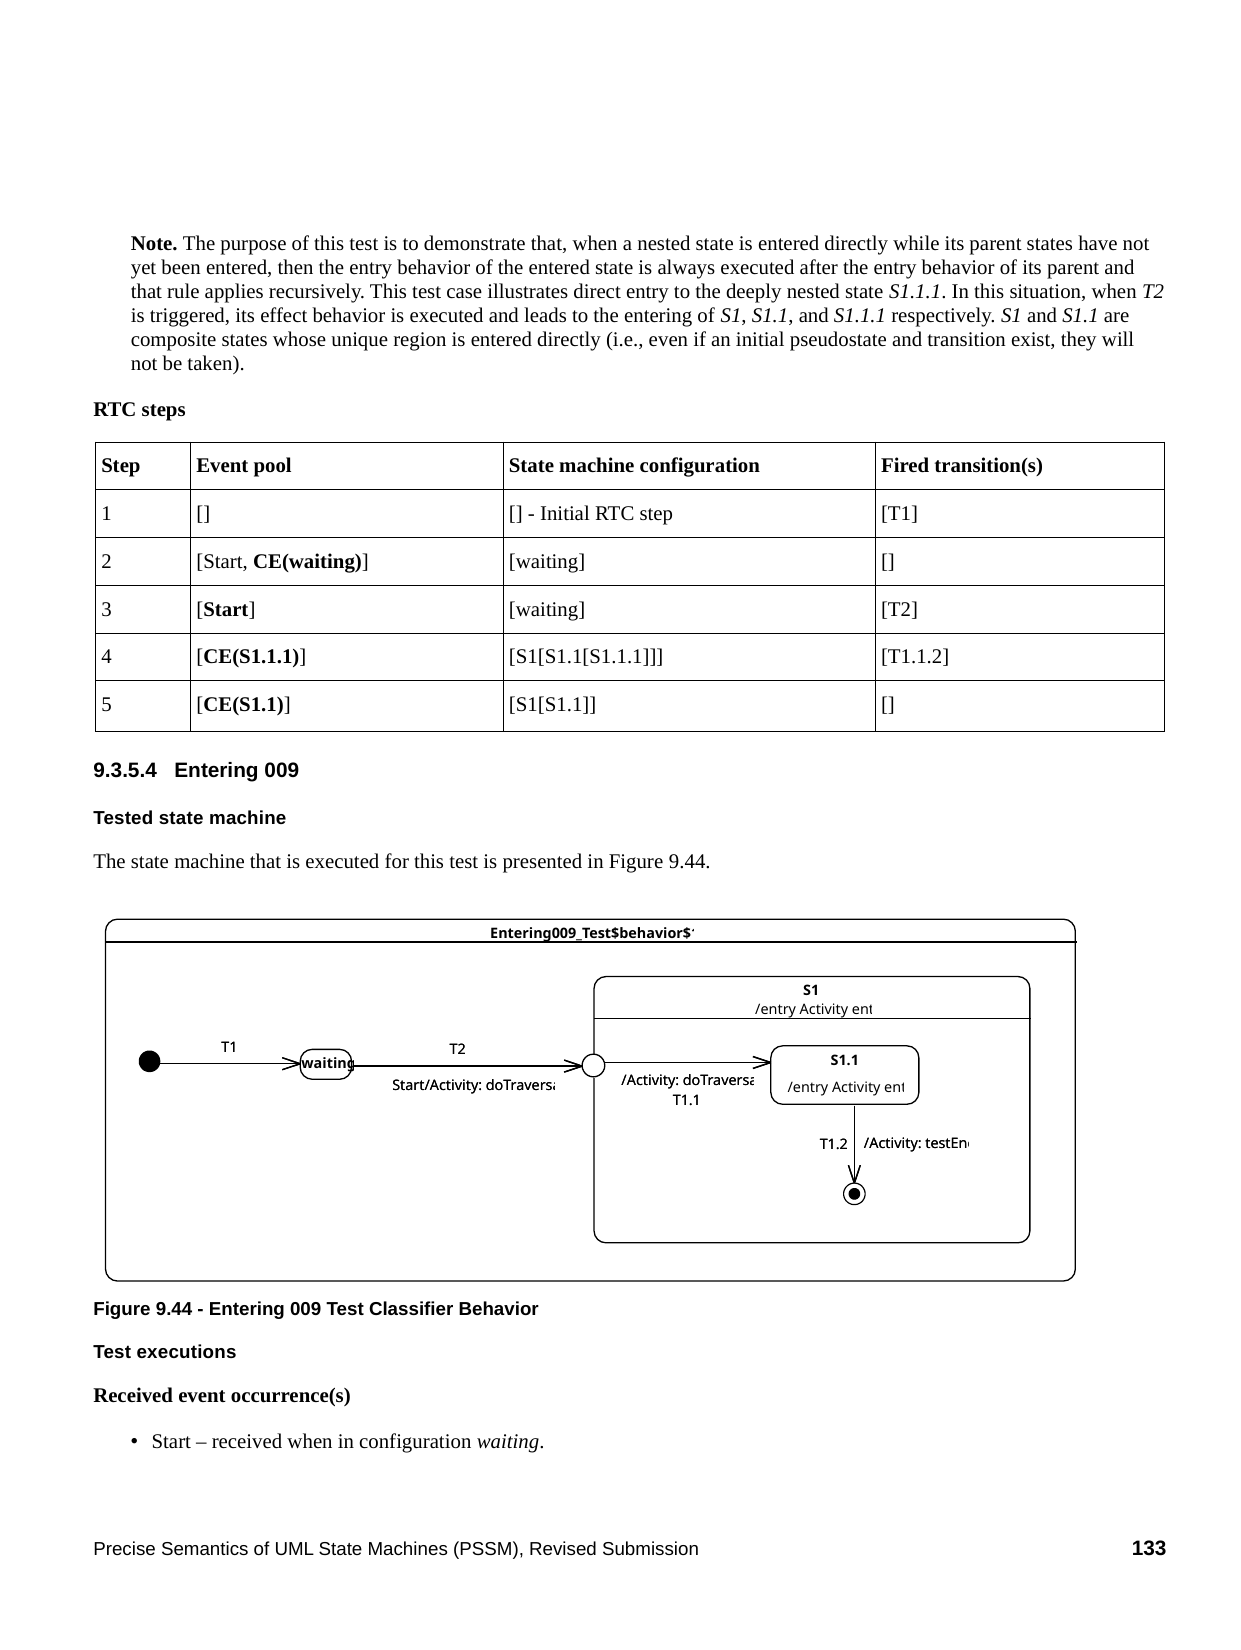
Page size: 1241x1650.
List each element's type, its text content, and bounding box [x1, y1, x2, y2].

text RTC steps [93, 396, 1164, 421]
text Note. The purpose of this test is to demonstrate that, when a nested state is entered directly while its parent states have not yet been entered, then the entry behavior of the entered state is always executed after the entry behavior of its parent and that rule applies recursively. This test case illustrates direct entry to the deeply nested state S1.1.1. In this situation, when T2 is triggered, its effect behavior is executed and leads to the entering of S1, S1.1, and S1.1.1 respectively. S1 and S1.1 are composite states whose unique region is entered directly (i.e., even if an initial pseudostate and transition exist, they will not be taken). [131, 231, 1164, 375]
table_cell 3 [96, 586, 190, 632]
table_cell 1 [96, 490, 190, 537]
table_header Step [96, 443, 190, 489]
subtitle Entering 009 [93, 756, 1164, 781]
table_cell [] [191, 490, 503, 537]
table_cell [] [876, 681, 1164, 731]
table_cell 5 [96, 681, 190, 731]
table_cell [waiting] [504, 538, 875, 585]
table_cell [CE(S1.1.1)] [191, 634, 503, 680]
table_cell [S1[S1.1]] [504, 681, 875, 731]
text Received event occurrence(s) [93, 1383, 1164, 1407]
table_cell [T2] [876, 586, 1164, 632]
table_cell [T1.1.2] [876, 634, 1164, 680]
text The state machine that is executed for this test is presented in Figure 9.44. [93, 849, 1164, 873]
list Start – received when in configuration waiting. [131, 1428, 1164, 1453]
subtitle Tested state machine [93, 806, 1164, 828]
table_header State machine configuration [504, 443, 875, 489]
subtitle Test executions [93, 894, 1164, 1362]
table_cell [Start] [191, 586, 503, 632]
table_cell [waiting] [504, 586, 875, 632]
table_cell [Start, CE(waiting)] [191, 538, 503, 585]
table_cell [CE(S1.1)] [191, 681, 503, 731]
table_cell [] - Initial RTC step [504, 490, 875, 537]
table_cell [] [876, 538, 1164, 585]
table_cell 4 [96, 634, 190, 680]
text Figure 9.44 - Entering 009 Test Classifier Behavior [93, 907, 1089, 1319]
table_header Fired transition(s) [876, 443, 1164, 489]
table_cell 2 [96, 538, 190, 585]
table_cell [T1] [876, 490, 1164, 537]
table_header Event pool [191, 443, 503, 489]
table_cell [S1[S1.1[S1.1.1]]] [504, 634, 875, 680]
